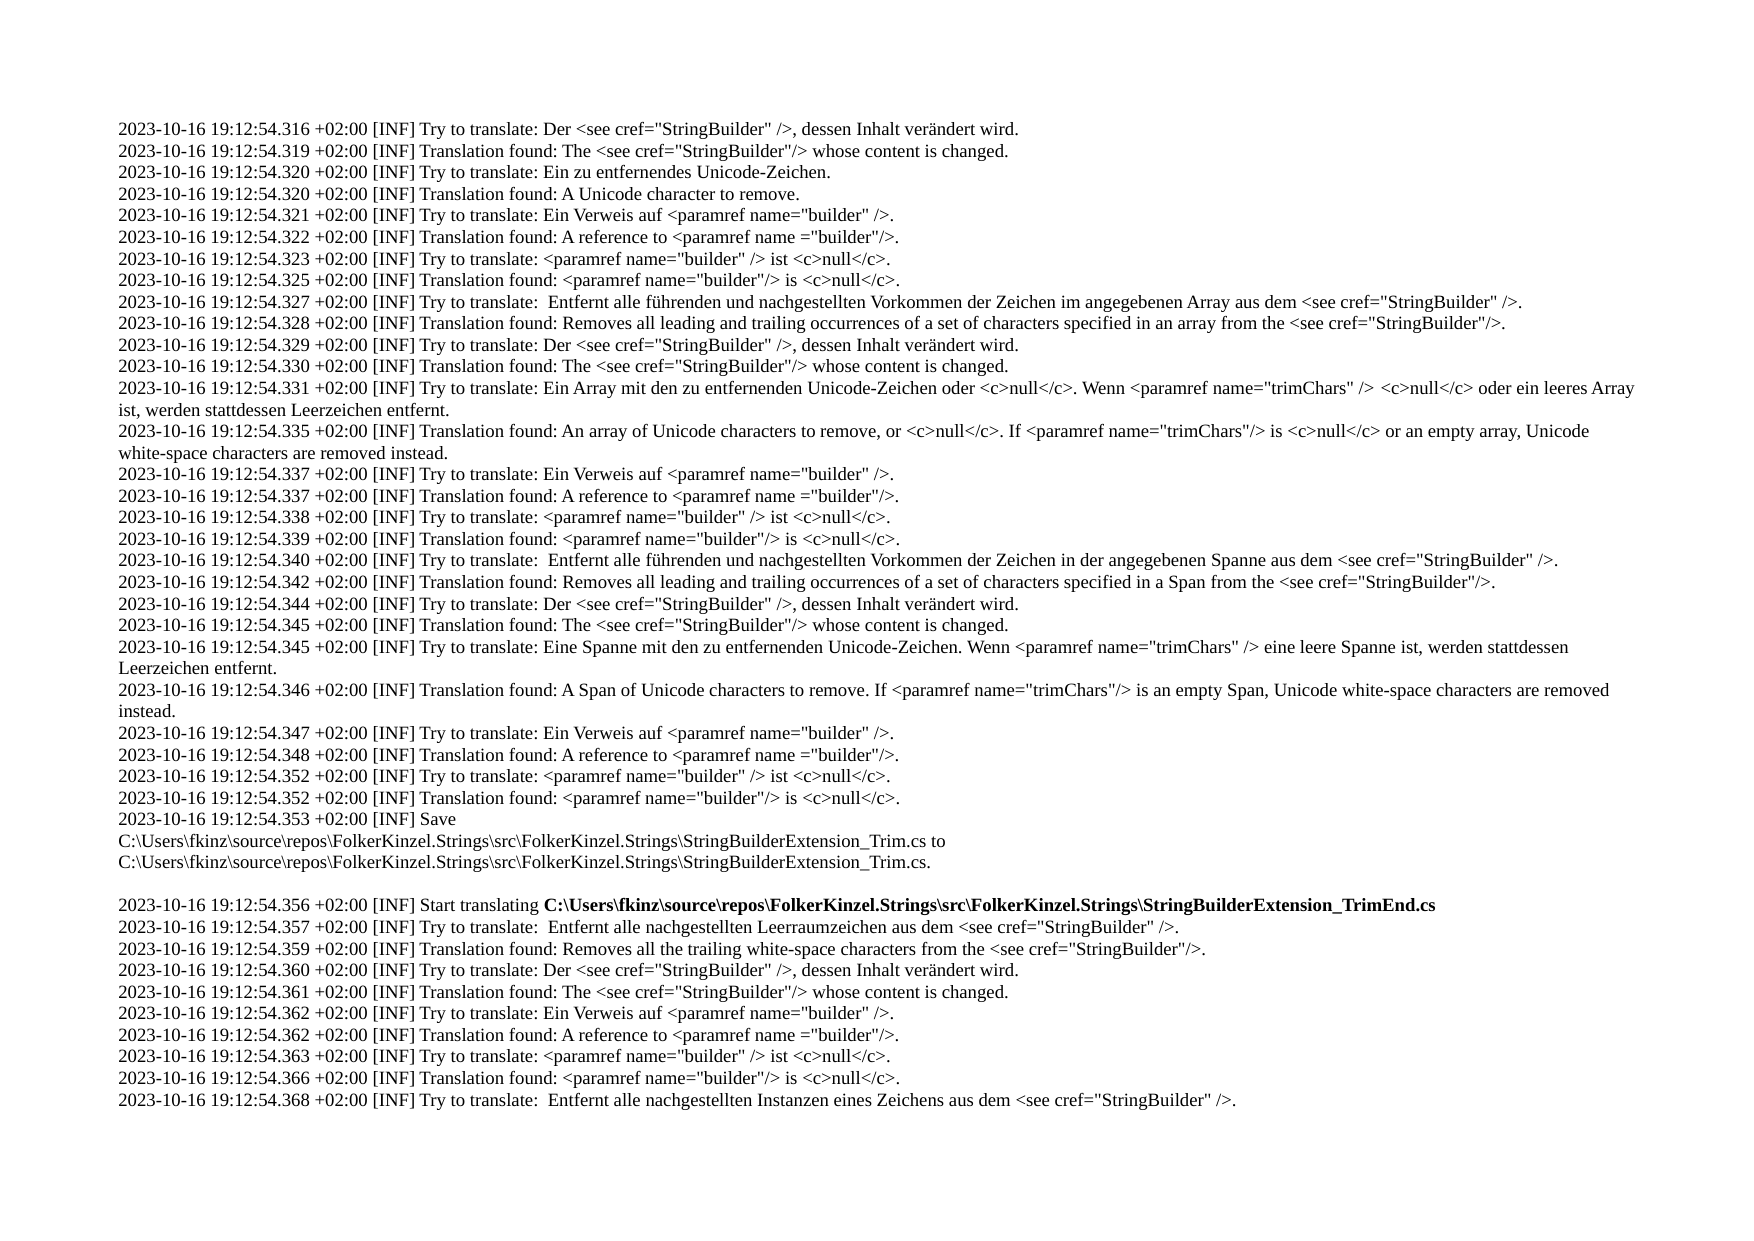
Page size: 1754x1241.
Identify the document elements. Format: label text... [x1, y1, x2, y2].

text 2023-10-16 19:12:54.337 +02:00 [INF] Try to translate: Ein Verweis auf <paramref name="builder" />. [118, 463, 1636, 485]
text 2023-10-16 19:12:54.361 +02:00 [INF] Translation found: The <see cref="StringBuilder"/> whose content is changed. [118, 981, 1636, 1002]
text 2023-10-16 19:12:54.344 +02:00 [INF] Try to translate: Der <see cref="StringBuilder" />, dessen Inhalt verändert wird. [118, 592, 1636, 614]
text 2023-10-16 19:12:54.359 +02:00 [INF] Translation found: Removes all the trailing white-space characters from the <see cref="StringBuilder"/>. [118, 937, 1636, 959]
text 2023-10-16 19:12:54.363 +02:00 [INF] Try to translate: <paramref name="builder" /> ist <c>null</c>. [118, 1045, 1636, 1067]
text 2023-10-16 19:12:54.362 +02:00 [INF] Translation found: A reference to <paramref name ="builder"/>. [118, 1024, 1636, 1045]
text 2023-10-16 19:12:54.348 +02:00 [INF] Translation found: A reference to <paramref name ="builder"/>. [118, 743, 1636, 765]
text 2023-10-16 19:12:54.322 +02:00 [INF] Translation found: A reference to <paramref name ="builder"/>. [118, 226, 1636, 247]
text 2023-10-16 19:12:54.323 +02:00 [INF] Try to translate: <paramref name="builder" /> ist <c>null</c>. [118, 247, 1636, 269]
text 2023-10-16 19:12:54.346 +02:00 [INF] Translation found: A Span of Unicode characters to remove. If <paramref name="trimChars"/> is an empty Span, Unicode white-space characters are removed instead. [118, 679, 1636, 722]
text 2023-10-16 19:12:54.353 +02:00 [INF] Save C:\Users\fkinz\source\repos\FolkerKinzel.Strings\src\FolkerKinzel.Strings\StringBuilderExtension_Trim.cs to C:\Users\fkinz\source\repos\FolkerKinzel.Strings\src\FolkerKinzel.Strings\StringBuilderExtension_Trim.cs. [118, 808, 1636, 873]
text 2023-10-16 19:12:54.325 +02:00 [INF] Translation found: <paramref name="builder"/> is <c>null</c>. [118, 269, 1636, 291]
text 2023-10-16 19:12:54.352 +02:00 [INF] Try to translate: <paramref name="builder" /> ist <c>null</c>. [118, 765, 1636, 787]
text 2023-10-16 19:12:54.328 +02:00 [INF] Translation found: Removes all leading and trailing occurrences of a set of characters specified in an array from the <see cref="StringBuilder"/>. [118, 312, 1636, 334]
text 2023-10-16 19:12:54.360 +02:00 [INF] Try to translate: Der <see cref="StringBuilder" />, dessen Inhalt verändert wird. [118, 959, 1636, 981]
text 2023-10-16 19:12:54.356 +02:00 [INF] Start translating C:\Users\fkinz\source\repos\FolkerKinzel.Strings\src\FolkerKinzel.Strings\StringBuilderExtension_TrimEnd.cs [118, 894, 1636, 916]
text 2023-10-16 19:12:54.331 +02:00 [INF] Try to translate: Ein Array mit den zu entfernenden Unicode-Zeichen oder <c>null</c>. Wenn <paramref name="trimChars" /> <c>null</c> oder ein leeres Array ist, werden stattdessen Leerzeichen entfernt. [118, 377, 1636, 420]
text 2023-10-16 19:12:54.347 +02:00 [INF] Try to translate: Ein Verweis auf <paramref name="builder" />. [118, 722, 1636, 743]
text 2023-10-16 19:12:54.329 +02:00 [INF] Try to translate: Der <see cref="StringBuilder" />, dessen Inhalt verändert wird. [118, 334, 1636, 355]
text 2023-10-16 19:12:54.352 +02:00 [INF] Translation found: <paramref name="builder"/> is <c>null</c>. [118, 787, 1636, 808]
text 2023-10-16 19:12:54.316 +02:00 [INF] Try to translate: Der <see cref="StringBuilder" />, dessen Inhalt verändert wird. [118, 118, 1636, 140]
text 2023-10-16 19:12:54.339 +02:00 [INF] Translation found: <paramref name="builder"/> is <c>null</c>. [118, 528, 1636, 549]
text 2023-10-16 19:12:54.337 +02:00 [INF] Translation found: A reference to <paramref name ="builder"/>. [118, 485, 1636, 506]
text 2023-10-16 19:12:54.362 +02:00 [INF] Try to translate: Ein Verweis auf <paramref name="builder" />. [118, 1002, 1636, 1024]
text 2023-10-16 19:12:54.335 +02:00 [INF] Translation found: An array of Unicode characters to remove, or <c>null</c>. If <paramref name="trimChars"/> is <c>null</c> or an empty array, Unicode white-space characters are removed instead. [118, 420, 1636, 463]
text 2023-10-16 19:12:54.357 +02:00 [INF] Try to translate: Entfernt alle nachgestellten Leerraumzeichen aus dem <see cref="StringBuilder" />. [118, 916, 1636, 937]
text 2023-10-16 19:12:54.319 +02:00 [INF] Translation found: The <see cref="StringBuilder"/> whose content is changed. [118, 140, 1636, 161]
text 2023-10-16 19:12:54.340 +02:00 [INF] Try to translate: Entfernt alle führenden und nachgestellten Vorkommen der Zeichen in der angegebenen Spanne aus dem <see cref="StringBuilder" />. [118, 549, 1636, 571]
text 2023-10-16 19:12:54.327 +02:00 [INF] Try to translate: Entfernt alle führenden und nachgestellten Vorkommen der Zeichen im angegebenen Array aus dem <see cref="StringBuilder" />. [118, 291, 1636, 312]
text 2023-10-16 19:12:54.342 +02:00 [INF] Translation found: Removes all leading and trailing occurrences of a set of characters specified in a Span from the <see cref="StringBuilder"/>. [118, 571, 1636, 592]
text 2023-10-16 19:12:54.366 +02:00 [INF] Translation found: <paramref name="builder"/> is <c>null</c>. [118, 1067, 1636, 1088]
text 2023-10-16 19:12:54.345 +02:00 [INF] Translation found: The <see cref="StringBuilder"/> whose content is changed. [118, 614, 1636, 636]
text 2023-10-16 19:12:54.338 +02:00 [INF] Try to translate: <paramref name="builder" /> ist <c>null</c>. [118, 506, 1636, 528]
text 2023-10-16 19:12:54.368 +02:00 [INF] Try to translate: Entfernt alle nachgestellten Instanzen eines Zeichens aus dem <see cref="StringBuilder" />. [118, 1088, 1636, 1110]
text 2023-10-16 19:12:54.330 +02:00 [INF] Translation found: The <see cref="StringBuilder"/> whose content is changed. [118, 355, 1636, 377]
text 2023-10-16 19:12:54.345 +02:00 [INF] Try to translate: Eine Spanne mit den zu entfernenden Unicode-Zeichen. Wenn <paramref name="trimChars" /> eine leere Spanne ist, werden stattdessen Leerzeichen entfernt. [118, 636, 1636, 679]
text 2023-10-16 19:12:54.320 +02:00 [INF] Translation found: A Unicode character to remove. [118, 183, 1636, 204]
text 2023-10-16 19:12:54.321 +02:00 [INF] Try to translate: Ein Verweis auf <paramref name="builder" />. [118, 204, 1636, 226]
text 2023-10-16 19:12:54.320 +02:00 [INF] Try to translate: Ein zu entfernendes Unicode-Zeichen. [118, 161, 1636, 183]
